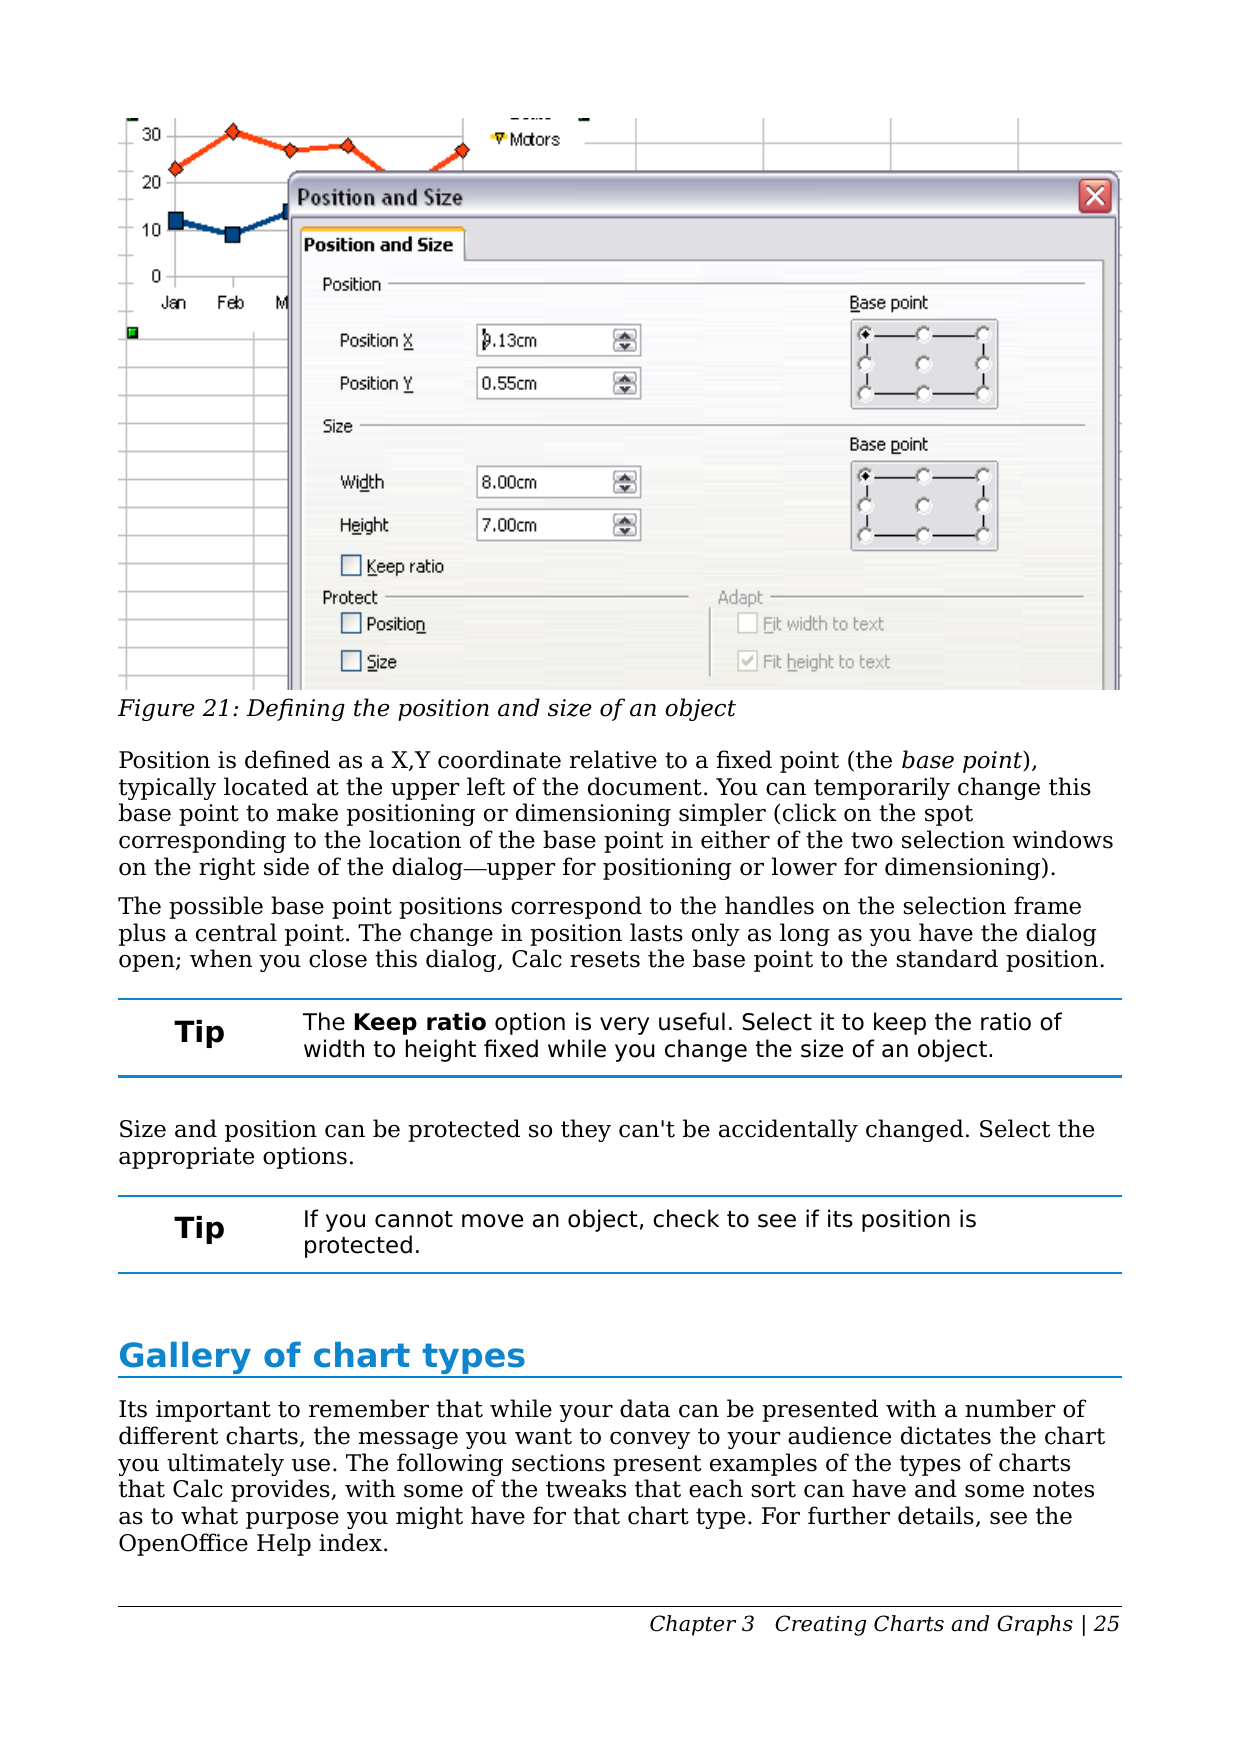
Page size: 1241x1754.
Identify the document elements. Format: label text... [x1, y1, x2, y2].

text Its important to remember that while your data can be presented with a number of different charts, the message you want to convey to your audience dictates the chart you ultimately use. The following sections present examples of the types of charts that Calc provides, with some of the tweaks that each sort can have and some notes as to what purpose you might have for that chart type. For further details, see the OpenOffice Help index. [118, 1397, 1122, 1557]
table_header Tip [118, 1197, 281, 1272]
subtitle Gallery of chart types [118, 1337, 1122, 1376]
text The possible base point positions correspond to the handles on the selection frame plus a central point. The change in position lasts only as long as you have the dialog open; when you close this dialog, Calc resets the base point to the standard position. [118, 893, 1122, 973]
picture [118, 118, 1123, 690]
text Position is defined as a X,Y coordinate relative to a fixed point (the base point), typically located at the upper left of the document. You can temporarily change this base point to make positioning or dimensioning simpler (click on the spot corresponding to the location of the base point in either of the two selection windows on the right side of the dialog—upper for positioning or lower for dimensioning). [118, 747, 1122, 881]
table_header Tip [118, 1000, 281, 1075]
table_header The Keep ratio option is very useful. Select it to keep the ratio of width to height fixed while you change the size of an object. [281, 1000, 1122, 1075]
text Size and position can be protected so they can't be accidentally changed. Select the appropriate options. [118, 1117, 1122, 1170]
text Figure 21: Defining the position and size of an object [118, 695, 1122, 722]
table_header If you cannot move an object, check to see if its position is protected. [281, 1197, 1122, 1272]
